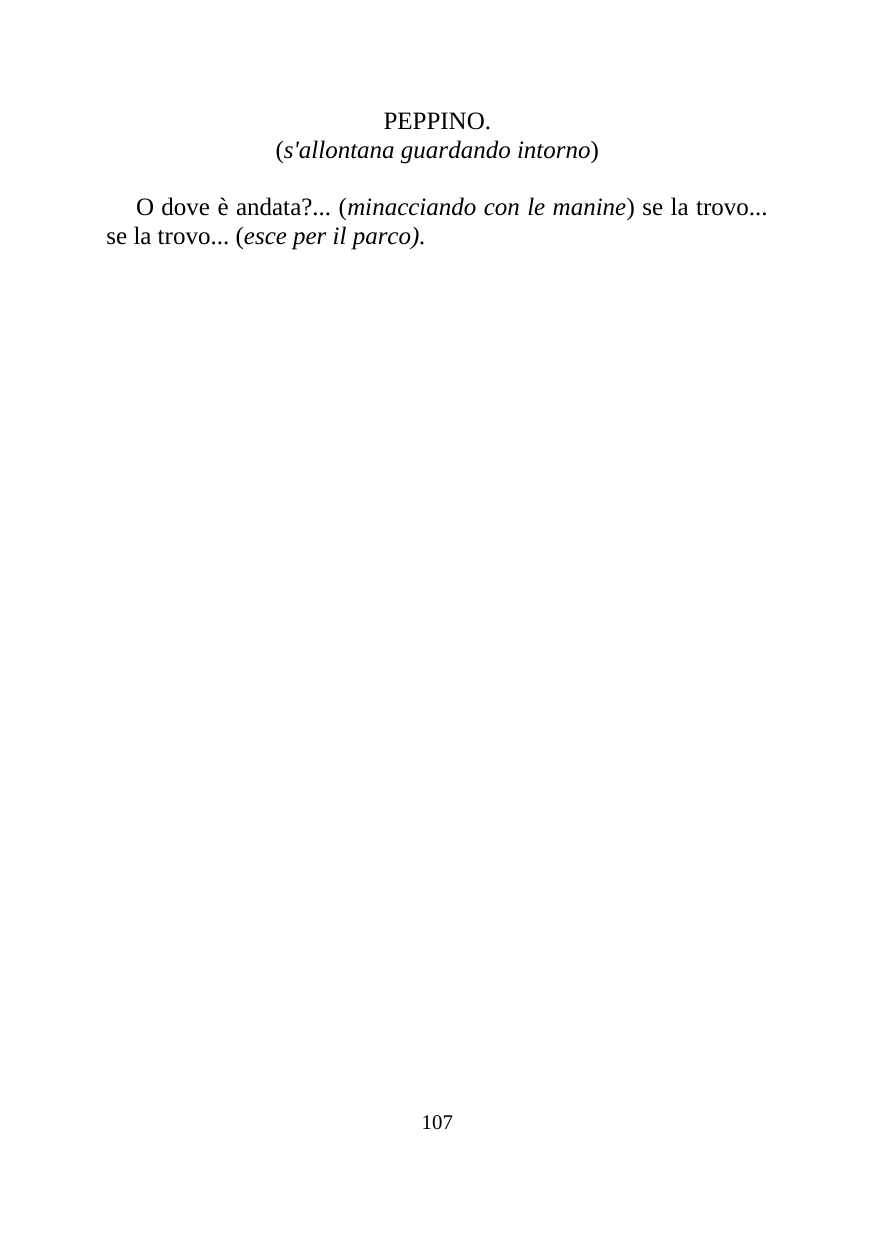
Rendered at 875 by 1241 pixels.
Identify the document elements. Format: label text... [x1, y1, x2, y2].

text PEPPINO. [106, 106, 768, 135]
text O dove è andata?... (minacciando con le manine) se la trovo... se la trovo... (esce per il parco). [106, 192, 768, 250]
text (s'allontana guardando intorno) [106, 135, 768, 164]
